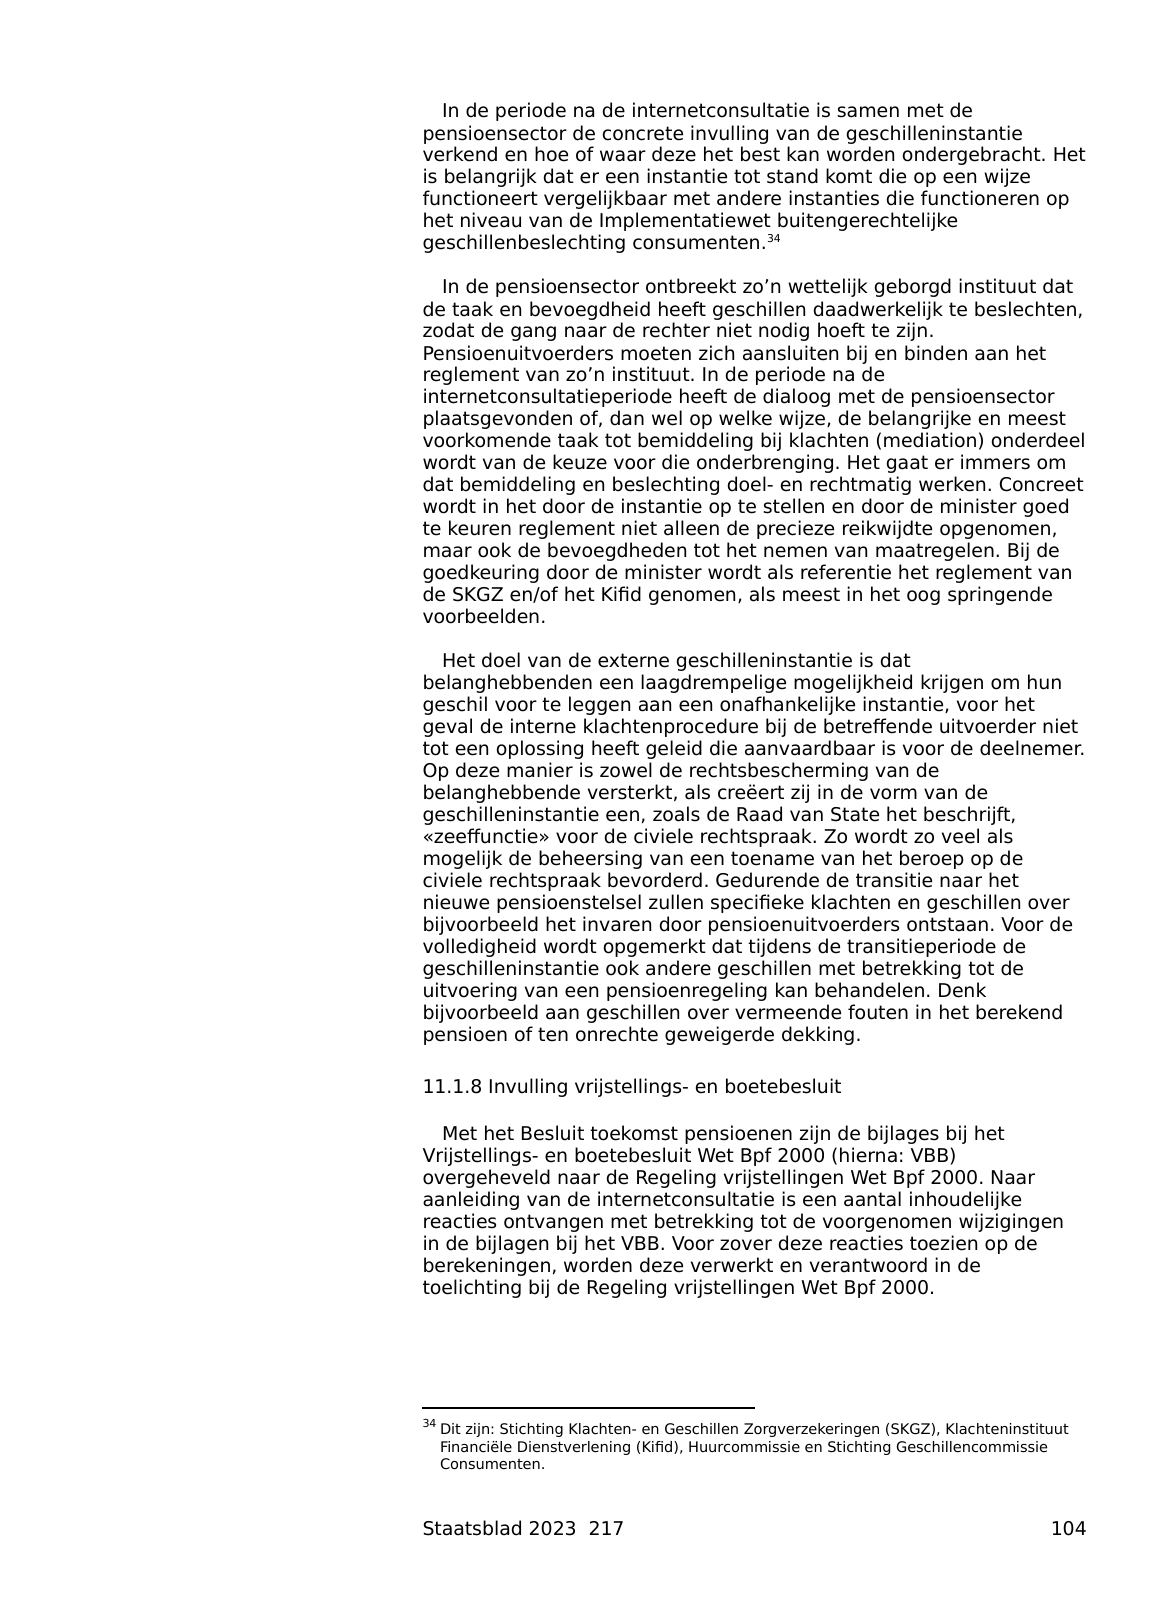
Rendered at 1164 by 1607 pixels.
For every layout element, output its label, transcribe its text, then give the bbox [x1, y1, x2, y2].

text In de periode na de internetconsultatie is samen met de pensioensector de concrete invulling van de geschilleninstantie verkend en hoe of waar deze het best kan worden ondergebracht. Het is belangrijk dat er een instantie tot stand komt die op een wijze functioneert vergelijkbaar met andere instanties die functioneren op het niveau van de Implementatiewet buitengerechtelijke geschillenbeslechting consumenten. [422, 100, 1087, 254]
text Het doel van de externe geschilleninstantie is dat belanghebbenden een laagdrempelige mogelijkheid krijgen om hun geschil voor te leggen aan een onafhankelijke instantie, voor het geval de interne klachtenprocedure bij de betreffende uitvoerder niet tot een oplossing heeft geleid die aanvaardbaar is voor de deelnemer. Op deze manier is zowel de rechtsbescherming van de belanghebbende versterkt, als creëert zij in de vorm van de geschilleninstantie een, zoals de Raad van State het beschrijft, «zeeffunctie» voor de civiele rechtspraak. Zo wordt zo veel als mogelijk de beheersing van een toename van het beroep op de civiele rechtspraak bevorderd. Gedurende de transitie naar het nieuwe pensioenstelsel zullen specifieke klachten en geschillen over bijvoorbeeld het invaren door pensioenuitvoerders ontstaan. Voor de volledigheid wordt opgemerkt dat tijdens de transitieperiode de geschilleninstantie ook andere geschillen met betrekking tot de uitvoering van een pensioenregeling kan behandelen. Denk bijvoorbeeld aan geschillen over vermeende fouten in het berekend pensioen of ten onrechte geweigerde dekking. [422, 650, 1087, 1046]
text Dit zijn: Stichting Klachten- en Geschillen Zorgverzekeringen (SKGZ), Klachteninstituut Financiële Dienstverlening (Kifid), Huurcommissie en Stichting Geschillencommissie Consumenten. [422, 1417, 1087, 1473]
text In de pensioensector ontbreekt zo’n wettelijk geborgd instituut dat de taak en bevoegdheid heeft geschillen daadwerkelijk te beslechten, zodat de gang naar de rechter niet nodig hoeft te zijn. Pensioenuitvoerders moeten zich aansluiten bij en binden aan het reglement van zo’n instituut. In de periode na de internetconsultatieperiode heeft de dialoog met de pensioensector plaatsgevonden of, dan wel op welke wijze, de belangrijke en meest voorkomende taak tot bemiddeling bij klachten (mediation) onderdeel wordt van de keuze voor die onderbrenging. Het gaat er immers om dat bemiddeling en beslechting doel- en rechtmatig werken. Concreet wordt in het door de instantie op te stellen en door de minister goed te keuren reglement niet alleen de precieze reikwijdte opgenomen, maar ook de bevoegdheden tot het nemen van maatregelen. Bij de goedkeuring door de minister wordt als referentie het reglement van de SKGZ en/of het Kifid genomen, als meest in het oog springende voorbeelden. [422, 276, 1087, 628]
text Met het Besluit toekomst pensioenen zijn de bijlages bij het Vrijstellings- en boetebesluit Wet Bpf 2000 (hierna: VBB) overgeheveld naar de Regeling vrijstellingen Wet Bpf 2000. Naar aanleiding van de internetconsultatie is een aantal inhoudelijke reacties ontvangen met betrekking tot de voorgenomen wijzigingen in de bijlagen bij het VBB. Voor zover deze reacties toezien op de berekeningen, worden deze verwerkt en verantwoord in de toelichting bij de Regeling vrijstellingen Wet Bpf 2000. [422, 1123, 1087, 1299]
subtitle 11.1.8 Invulling vrijstellings- en boetebesluit [422, 1076, 1087, 1098]
